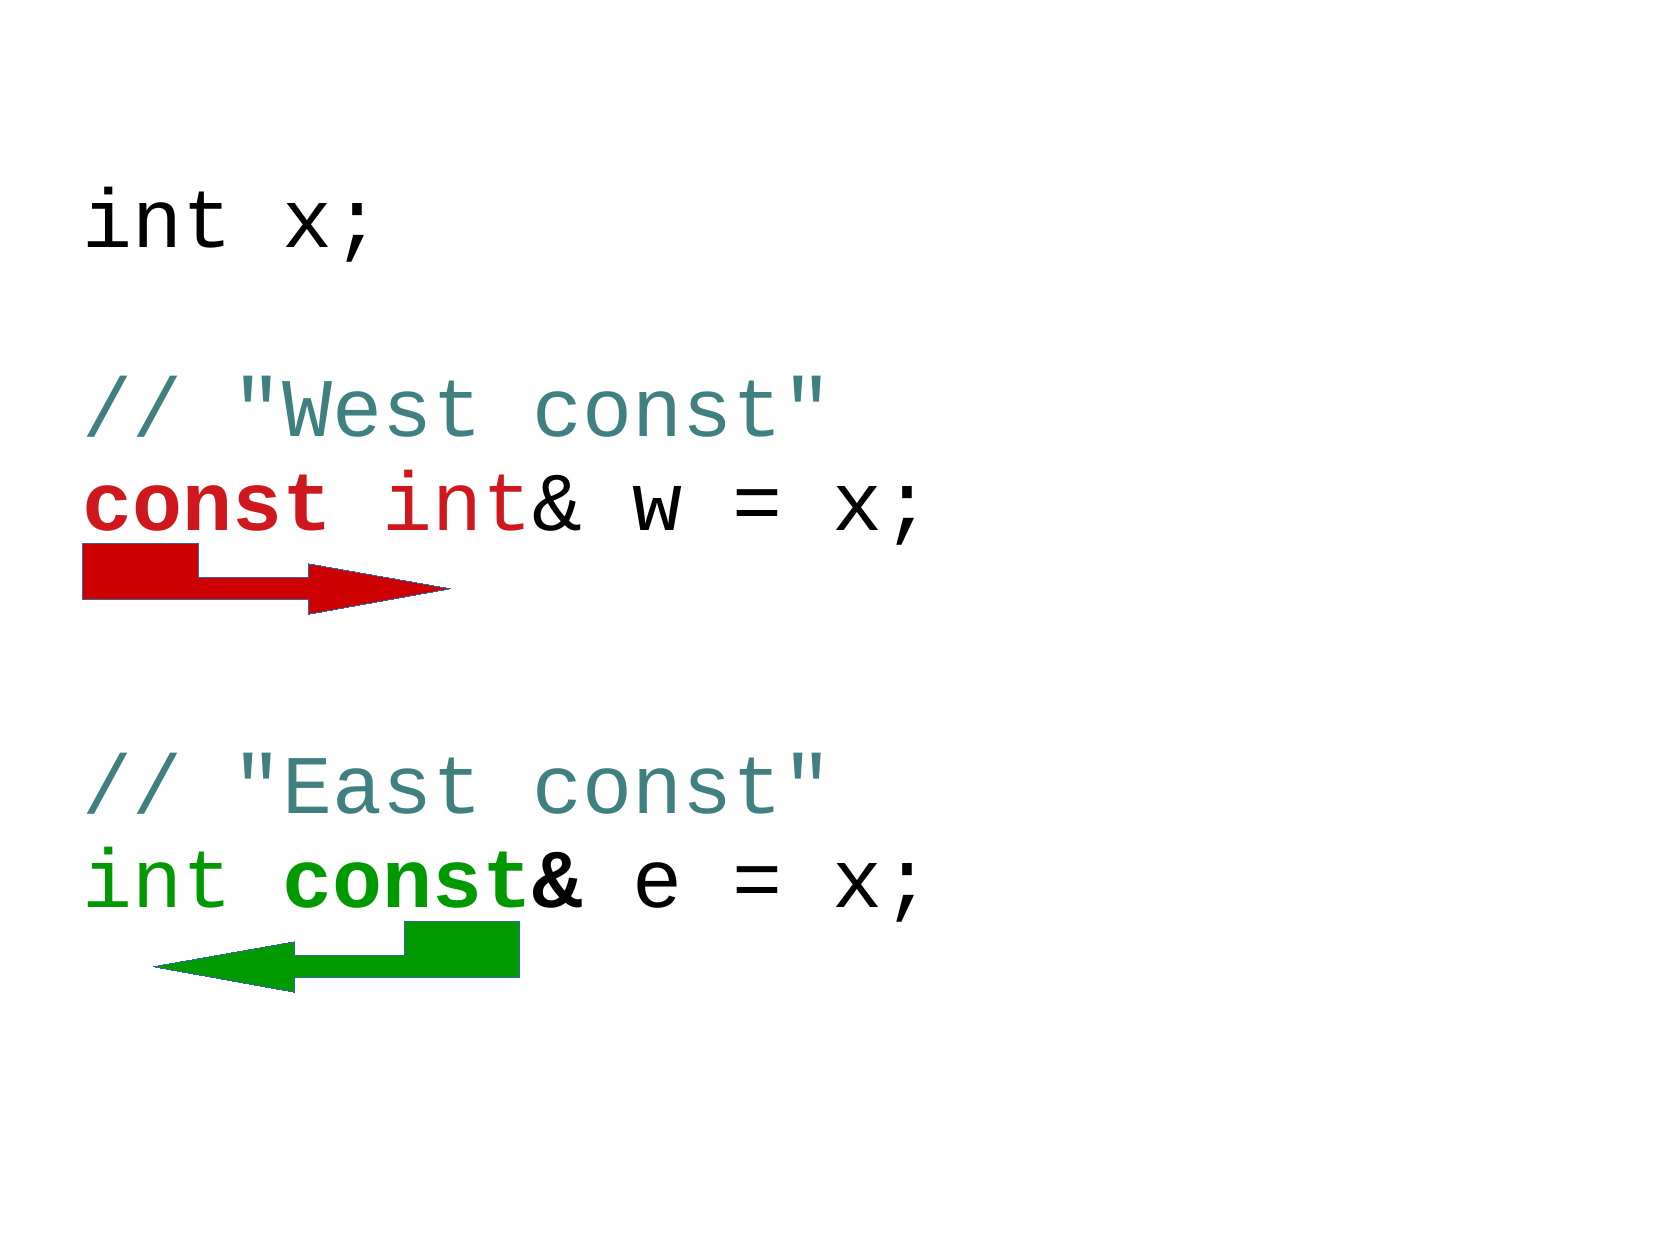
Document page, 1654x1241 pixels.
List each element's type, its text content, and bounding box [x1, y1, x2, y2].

subtitle int x; // "West const" const int& w = x; // "East const" int const& e = x; [82, 178, 1630, 1122]
text_box [82, 543, 451, 615]
text_box [153, 921, 520, 993]
